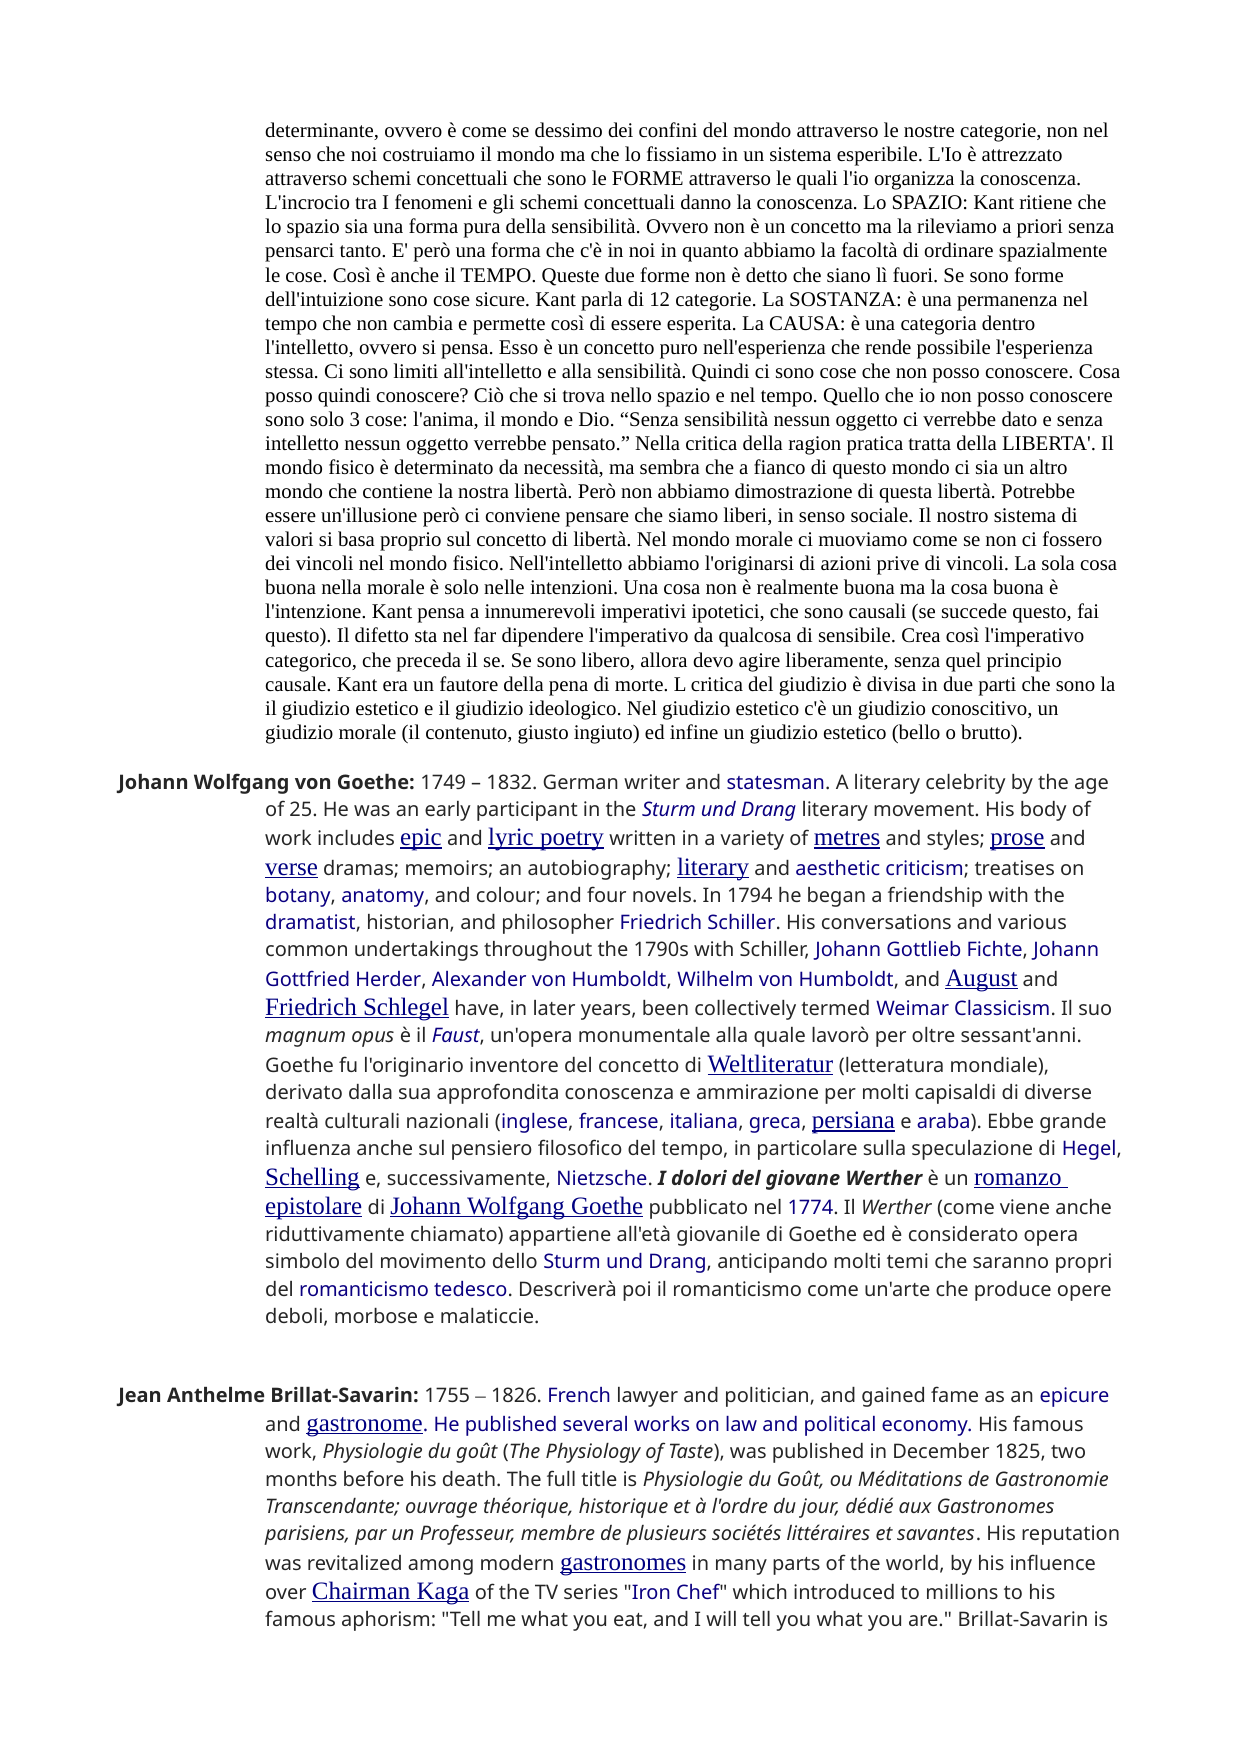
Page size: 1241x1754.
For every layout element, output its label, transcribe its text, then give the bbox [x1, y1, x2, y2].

text determinante, ovvero è come se dessimo dei confini del mondo attraverso le nostre categorie, non nel senso che noi costruiamo il mondo ma che lo fissiamo in un sistema esperibile. L'Io è attrezzato attraverso schemi concettuali che sono le FORME attraverso le quali l'io organizza la conoscenza. L'incrocio tra I fenomeni e gli schemi concettuali danno la conoscenza. Lo SPAZIO: Kant ritiene che lo spazio sia una forma pura della sensibilità. Ovvero non è un concetto ma la rileviamo a priori senza pensarci tanto. E' però una forma che c'è in noi in quanto abbiamo la facoltà di ordinare spazialmente le cose. Così è anche il TEMPO. Queste due forme non è detto che siano lì fuori. Se sono forme dell'intuizione sono cose sicure. Kant parla di 12 categorie. La SOSTANZA: è una permanenza nel tempo che non cambia e permette così di essere esperita. La CAUSA: è una categoria dentro l'intelletto, ovvero si pensa. Esso è un concetto puro nell'esperienza che rende possibile l'esperienza stessa. Ci sono limiti all'intelletto e alla sensibilità. Quindi ci sono cose che non posso conoscere. Cosa posso quindi conoscere? Ciò che si trova nello spazio e nel tempo. Quello che io non posso conoscere sono solo 3 cose: l'anima, il mondo e Dio. “Senza sensibilità nessun oggetto ci verrebbe dato e senza intelletto nessun oggetto verrebbe pensato.” Nella critica della ragion pratica tratta della LIBERTA'. Il mondo fisico è determinato da necessità, ma sembra che a fianco di questo mondo ci sia un altro mondo che contiene la nostra libertà. Però non abbiamo dimostrazione di questa libertà. Potrebbe essere un'illusione però ci conviene pensare che siamo liberi, in senso sociale. Il nostro sistema di valori si basa proprio sul concetto di libertà. Nel mondo morale ci muoviamo come se non ci fossero dei vincoli nel mondo fisico. Nell'intelletto abbiamo l'originarsi di azioni prive di vincoli. La sola cosa buona nella morale è solo nelle intenzioni. Una cosa non è realmente buona ma la cosa buona è l'intenzione. Kant pensa a innumerevoli imperativi ipotetici, che sono causali (se succede questo, fai questo). Il difetto sta nel far dipendere l'imperativo da qualcosa di sensibile. Crea così l'imperativo categorico, che preceda il se. Se sono libero, allora devo agire liberamente, senza quel principio causale. Kant era un fautore della pena di morte. L critica del giudizio è divisa in due parti che sono la il giudizio estetico e il giudizio ideologico. Nel giudizio estetico c'è un giudizio conoscitivo, un giudizio morale (il contenuto, giusto ingiuto) ed infine un giudizio estetico (bello o brutto). [118, 118, 1122, 744]
text Jean Anthelme Brillat-Savarin: 1755 – 1826. French lawyer and politician, and gained fame as an epicure and gastronome. He published several works on law and political economy. His famous work, Physiologie du goût (The Physiology of Taste), was published in December 1825, two months before his death. The full title is Physiologie du Goût, ou Méditations de Gastronomie Transcendante; ouvrage théorique, historique et à l'ordre du jour, dédié aux Gastronomes parisiens, par un Professeur, membre de plusieurs sociétés littéraires et savantes. His reputation was revitalized among modern gastronomes in many parts of the world, by his influence over Chairman Kaga of the TV series "Iron Chef" which introduced to millions to his famous aphorism: "Tell me what you eat, and I will tell you what you are." Brillat-Savarin is [118, 1381, 1122, 1632]
text Johann Wolfgang von Goethe: 1749 – 1832. German writer and statesman. A literary celebrity by the age of 25. He was an early participant in the Sturm und Drang literary movement. His body of work includes epic and lyric poetry written in a variety of metres and styles; prose and verse dramas; memoirs; an autobiography; literary and aesthetic criticism; treatises on botany, anatomy, and colour; and four novels. In 1794 he began a friendship with the dramatist, historian, and philosopher Friedrich Schiller. His conversations and various common undertakings throughout the 1790s with Schiller, Johann Gottlieb Fichte, Johann Gottfried Herder, Alexander von Humboldt, Wilhelm von Humboldt, and August and Friedrich Schlegel have, in later years, been collectively termed Weimar Classicism. Il suo magnum opus è il Faust, un'opera monumentale alla quale lavorò per oltre sessant'anni. Goethe fu l'originario inventore del concetto di Weltliteratur (letteratura mondiale), derivato dalla sua approfondita conoscenza e ammirazione per molti capisaldi di diverse realtà culturali nazionali (inglese, francese, italiana, greca, persiana e araba). Ebbe grande influenza anche sul pensiero filosofico del tempo, in particolare sulla speculazione di Hegel, Schelling e, successivamente, Nietzsche. I dolori del giovane Werther è un romanzo epistolare di Johann Wolfgang Goethe pubblicato nel 1774. Il Werther (come viene anche riduttivamente chiamato) appartiene all'età giovanile di Goethe ed è considerato opera simbolo del movimento dello Sturm und Drang, anticipando molti temi che saranno propri del romanticismo tedesco. Descriverà poi il romanticismo come un'arte che produce opere deboli, morbose e malaticcie. [118, 768, 1122, 1329]
